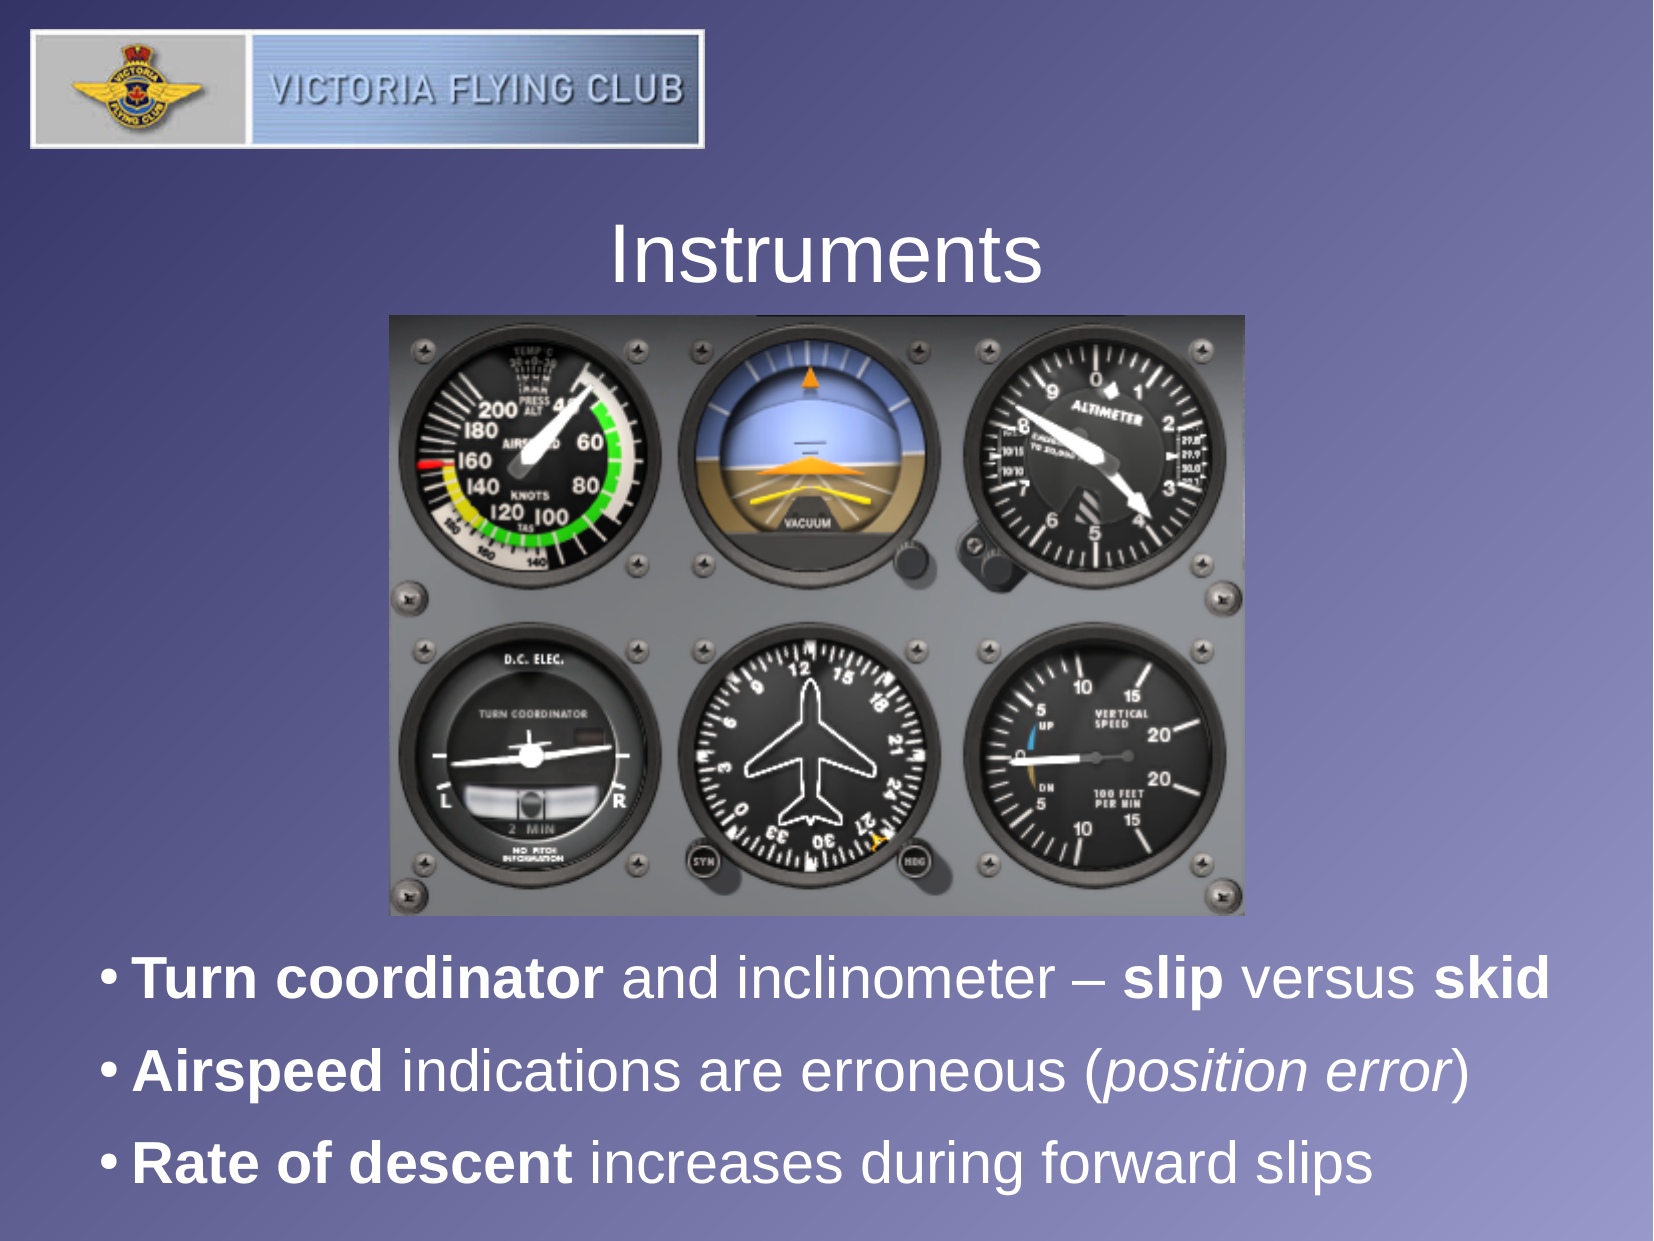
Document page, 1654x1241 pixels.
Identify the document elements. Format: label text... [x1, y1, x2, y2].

picture [30, 29, 705, 149]
picture [389, 315, 1245, 916]
title Instruments [82, 150, 1571, 358]
list Turn coordinator and inclinometer – slip versus skid Airspeed indications are erroneous (position error) Rate of descent increases during forward slips [82, 945, 1571, 1201]
